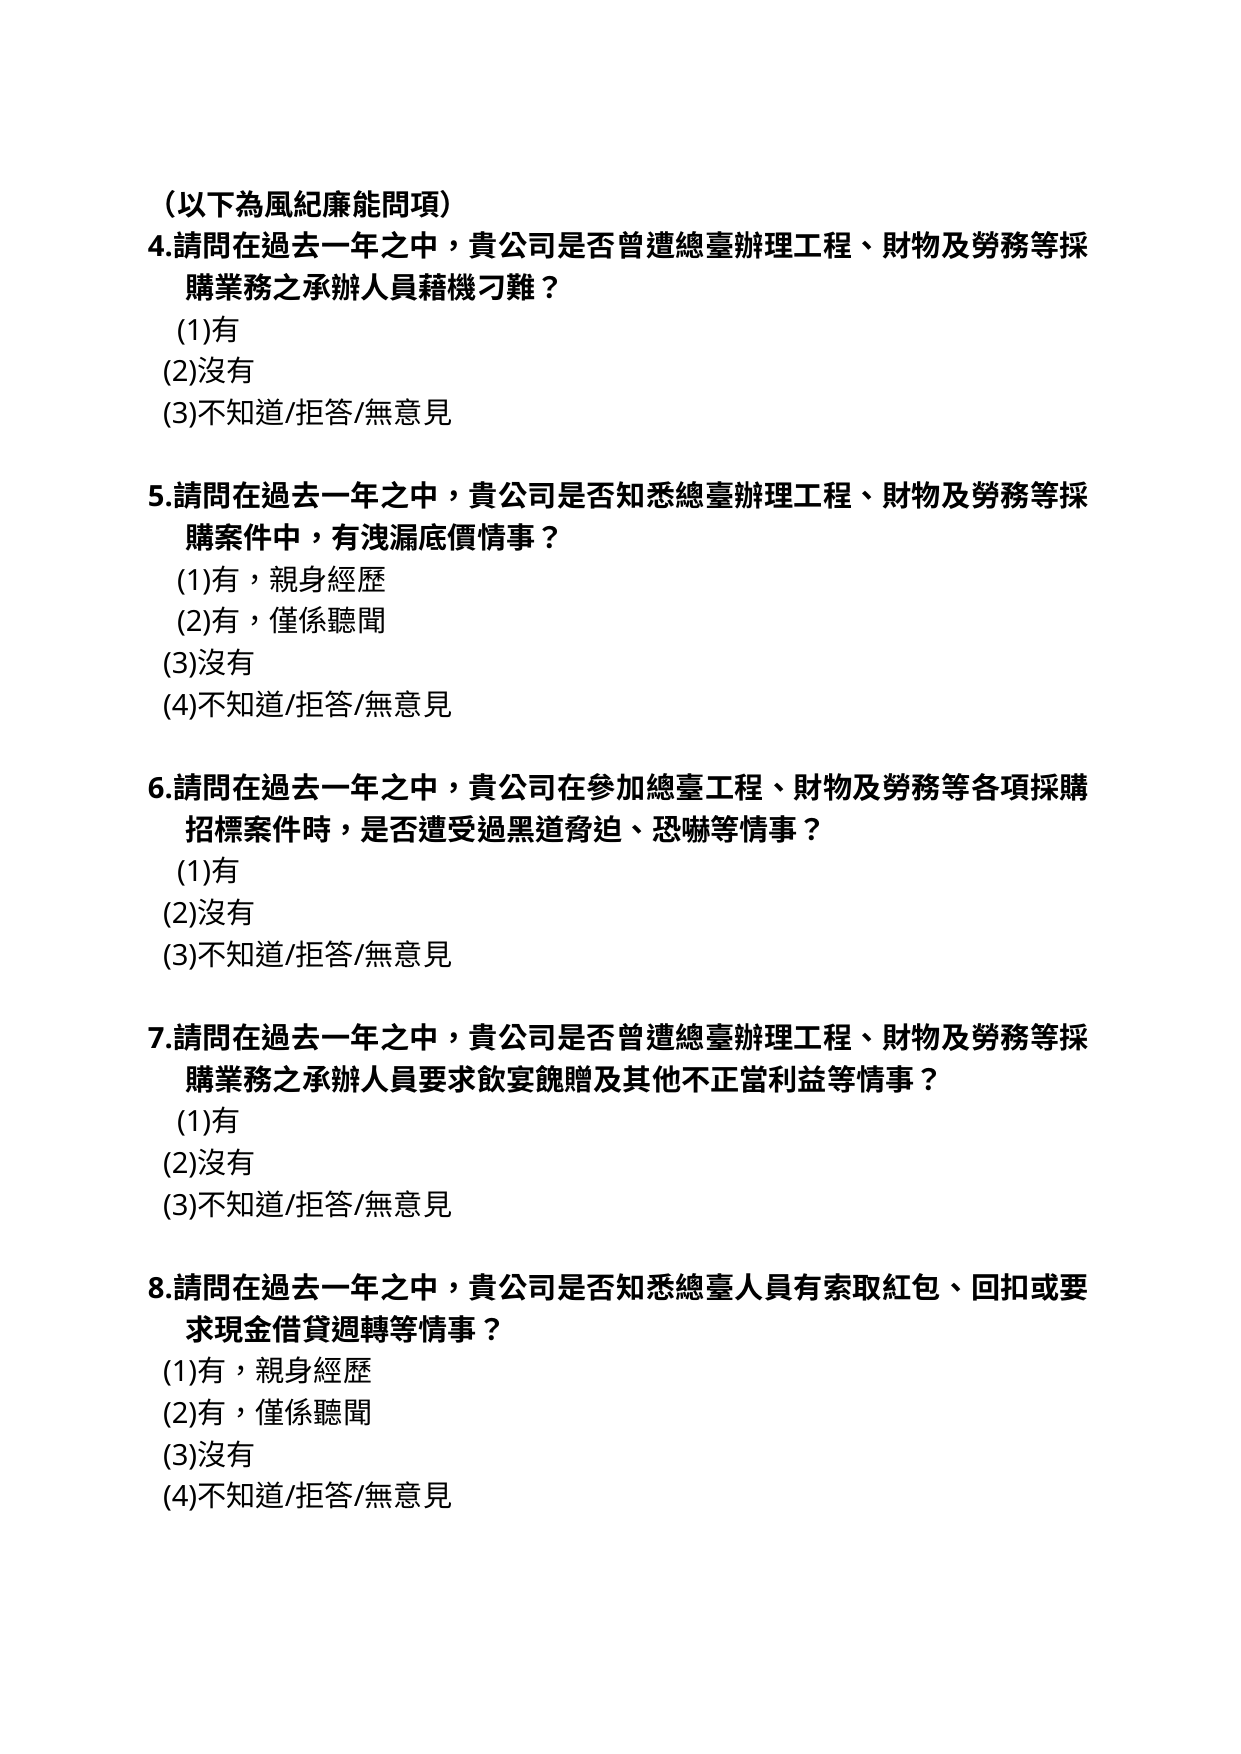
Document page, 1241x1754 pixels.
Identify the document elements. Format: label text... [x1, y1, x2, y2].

text (1)有 [148, 307, 1092, 348]
text (3)不知道/拒答/無意見 [148, 1182, 1092, 1223]
text (1)有，親身經歷 [148, 557, 1092, 598]
text (3)不知道/拒答/無意見 [148, 932, 1092, 973]
text (1)有 [148, 1098, 1092, 1140]
text (2)沒有 [148, 348, 1092, 390]
text (2)沒有 [148, 1140, 1092, 1182]
text (3)沒有 [148, 1432, 1092, 1473]
text (4)不知道/拒答/無意見 [148, 1473, 1092, 1515]
text (3)不知道/拒答/無意見 [148, 390, 1092, 432]
text (4)不知道/拒答/無意見 [148, 682, 1092, 723]
text 4.請問在過去一年之中，貴公司是否曾遭總臺辦理工程、財物及勞務等採購業務之承辦人員藉機刁難？ [148, 223, 1092, 307]
text (2)有，僅係聽聞 [148, 598, 1092, 640]
text 5.請問在過去一年之中，貴公司是否知悉總臺辦理工程、財物及勞務等採購案件中，有洩漏底價情事？ [148, 473, 1092, 557]
text 8.請問在過去一年之中，貴公司是否知悉總臺人員有索取紅包、回扣或要求現金借貸週轉等情事？ [148, 1265, 1092, 1348]
text (1)有，親身經歷 [148, 1348, 1092, 1390]
text （以下為風紀廉能問項） [148, 182, 1092, 223]
text (1)有 [148, 848, 1092, 890]
text 7.請問在過去一年之中，貴公司是否曾遭總臺辦理工程、財物及勞務等採購業務之承辦人員要求飲宴餽贈及其他不正當利益等情事？ [148, 1015, 1092, 1098]
text (2)有，僅係聽聞 [148, 1390, 1092, 1432]
text (2)沒有 [148, 890, 1092, 932]
text 6.請問在過去一年之中，貴公司在參加總臺工程、財物及勞務等各項採購招標案件時，是否遭受過黑道脅迫、恐嚇等情事？ [148, 765, 1092, 848]
text (3)沒有 [148, 640, 1092, 682]
